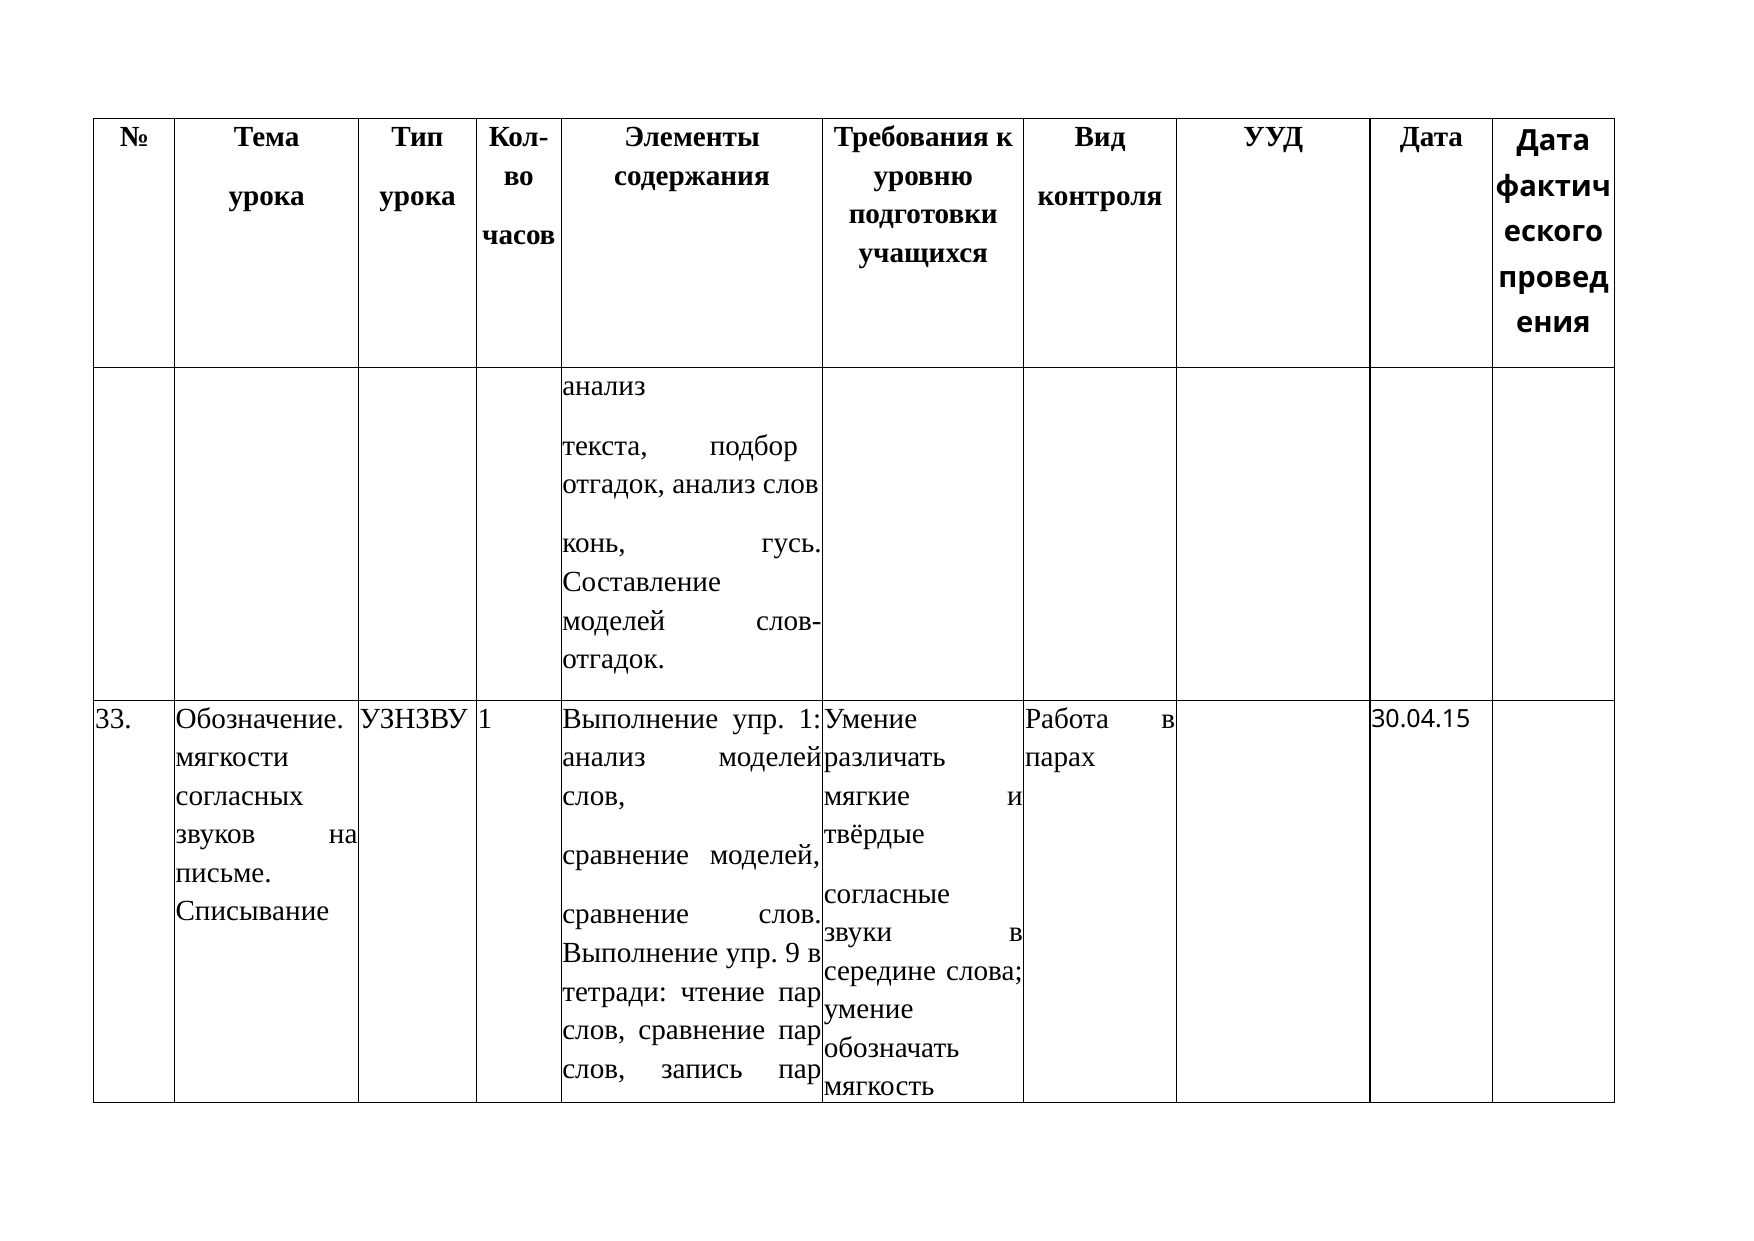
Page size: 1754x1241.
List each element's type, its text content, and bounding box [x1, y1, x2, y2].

table_header Кол-во часов [477, 119, 561, 367]
table_cell 1 [477, 701, 561, 1102]
table_cell Работа в парах [1024, 701, 1176, 1102]
table_cell Обозначение. мягкости согласных звуков на письме. Списывание [175, 701, 358, 1102]
table_cell [175, 368, 358, 700]
table_cell [1024, 368, 1176, 700]
table_cell [1371, 368, 1492, 700]
table_cell анализ текста, подбор отгадок, анализ слов конь, гусь. Составление моделей слов-отгадок. [562, 368, 822, 700]
table_cell [477, 368, 561, 700]
table_cell Умение различать мягкие и твёрдые согласные звуки в середине слова; умение обозначать мягкость [823, 701, 1023, 1102]
table_header Элементы содержания [562, 119, 822, 367]
table_header Тема урока [175, 119, 358, 367]
table_cell [823, 368, 1023, 700]
table_cell [359, 368, 476, 700]
table_header Тип урока [359, 119, 476, 367]
table_header Дата фактического проведения [1493, 119, 1614, 367]
table_cell [1177, 368, 1369, 700]
table_header УУД [1177, 119, 1369, 367]
table_cell 33. [94, 701, 174, 1102]
table_cell УЗНЗВУ [359, 701, 476, 1102]
table_cell Выполнение упр. 1: анализ моделей слов, сравнение моделей, сравнение слов. Выполнение упр. 9 в тетради: чтение пар слов, сравнение пар слов, запись пар [562, 701, 822, 1102]
table_cell [1493, 701, 1614, 1102]
table_header Вид контроля [1024, 119, 1176, 367]
table_cell [94, 368, 174, 700]
table_cell 30.04.15 [1371, 701, 1492, 1102]
table_cell [1177, 701, 1369, 1102]
table_cell [1493, 368, 1614, 700]
table_header Дата [1371, 119, 1492, 367]
table_header № [94, 119, 174, 367]
table_header Требования к уровню подготовки учащихся [823, 119, 1023, 367]
